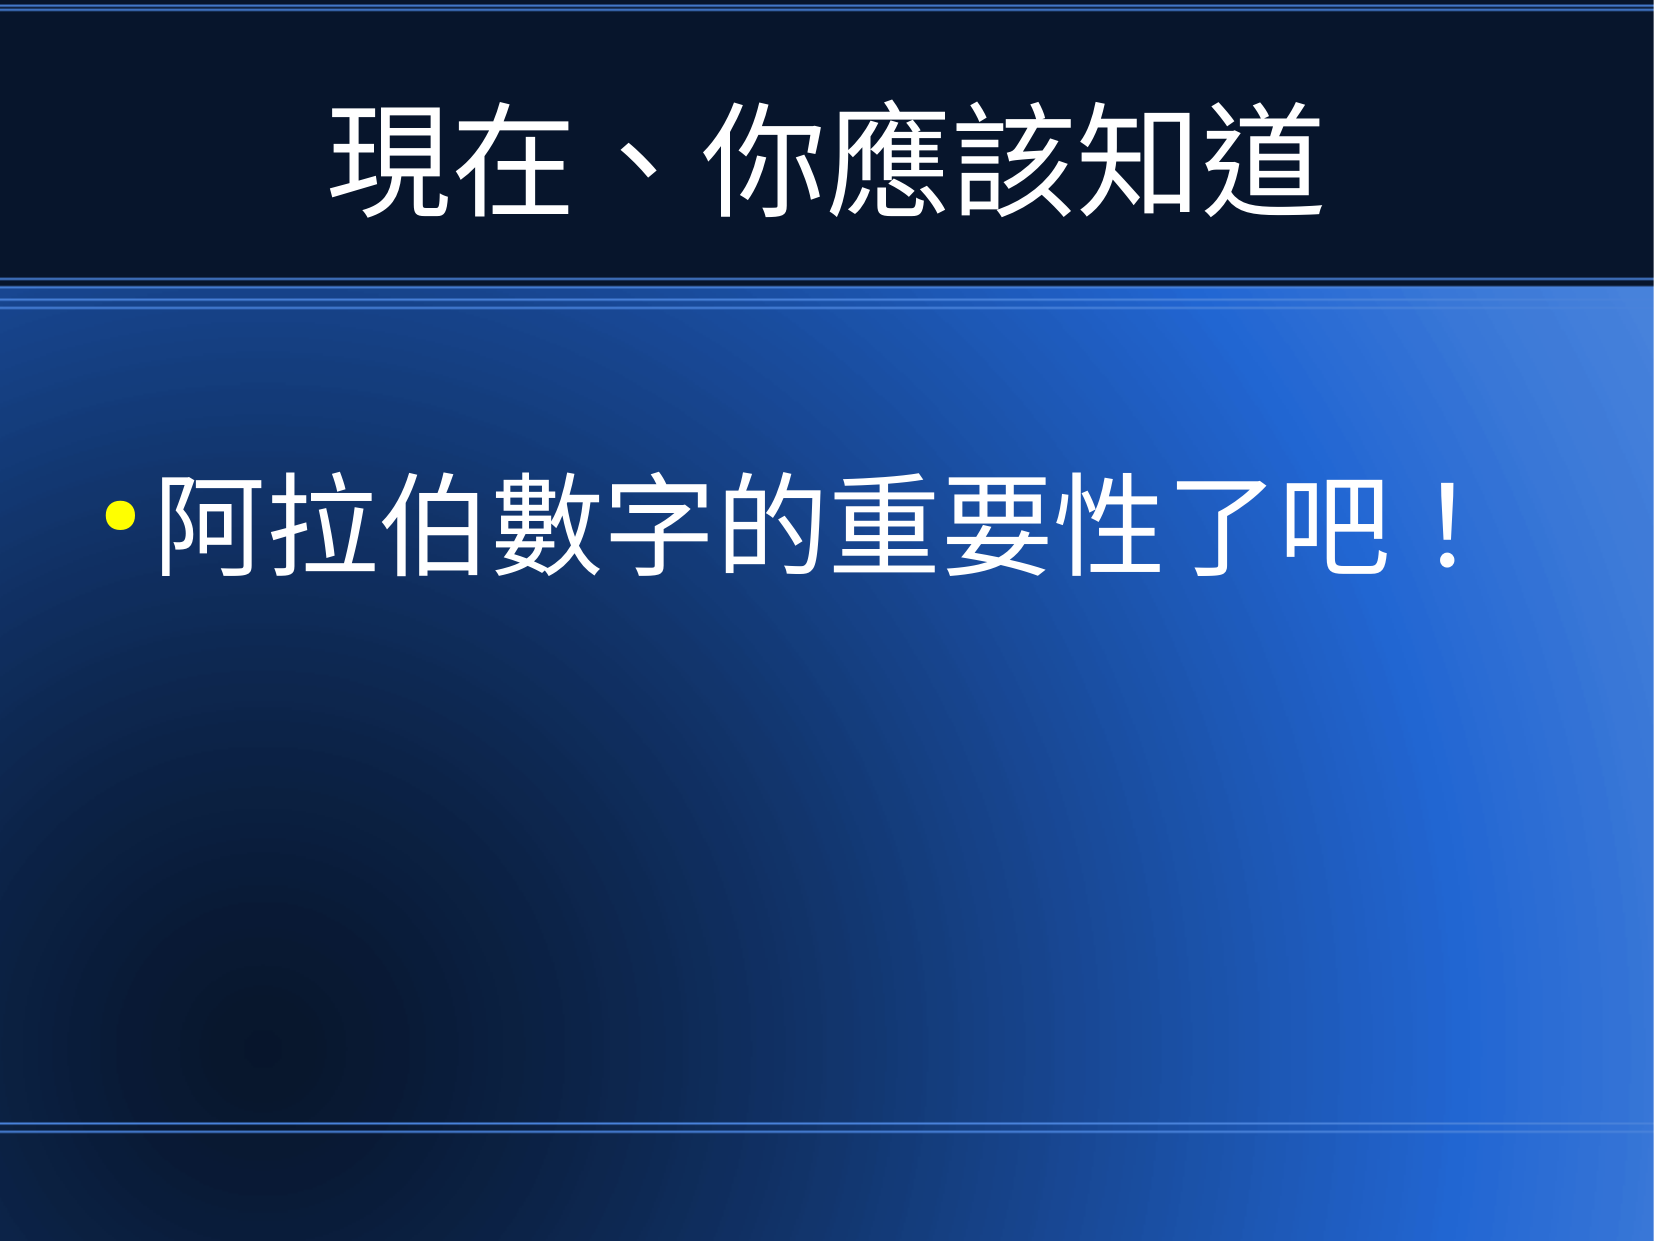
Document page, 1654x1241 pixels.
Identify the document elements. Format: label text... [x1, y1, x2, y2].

picture [0, 0, 1654, 1241]
title 現在、你應該知道 [82, 49, 1571, 257]
list 阿拉伯數字的重要性了吧！ [82, 355, 1571, 1241]
